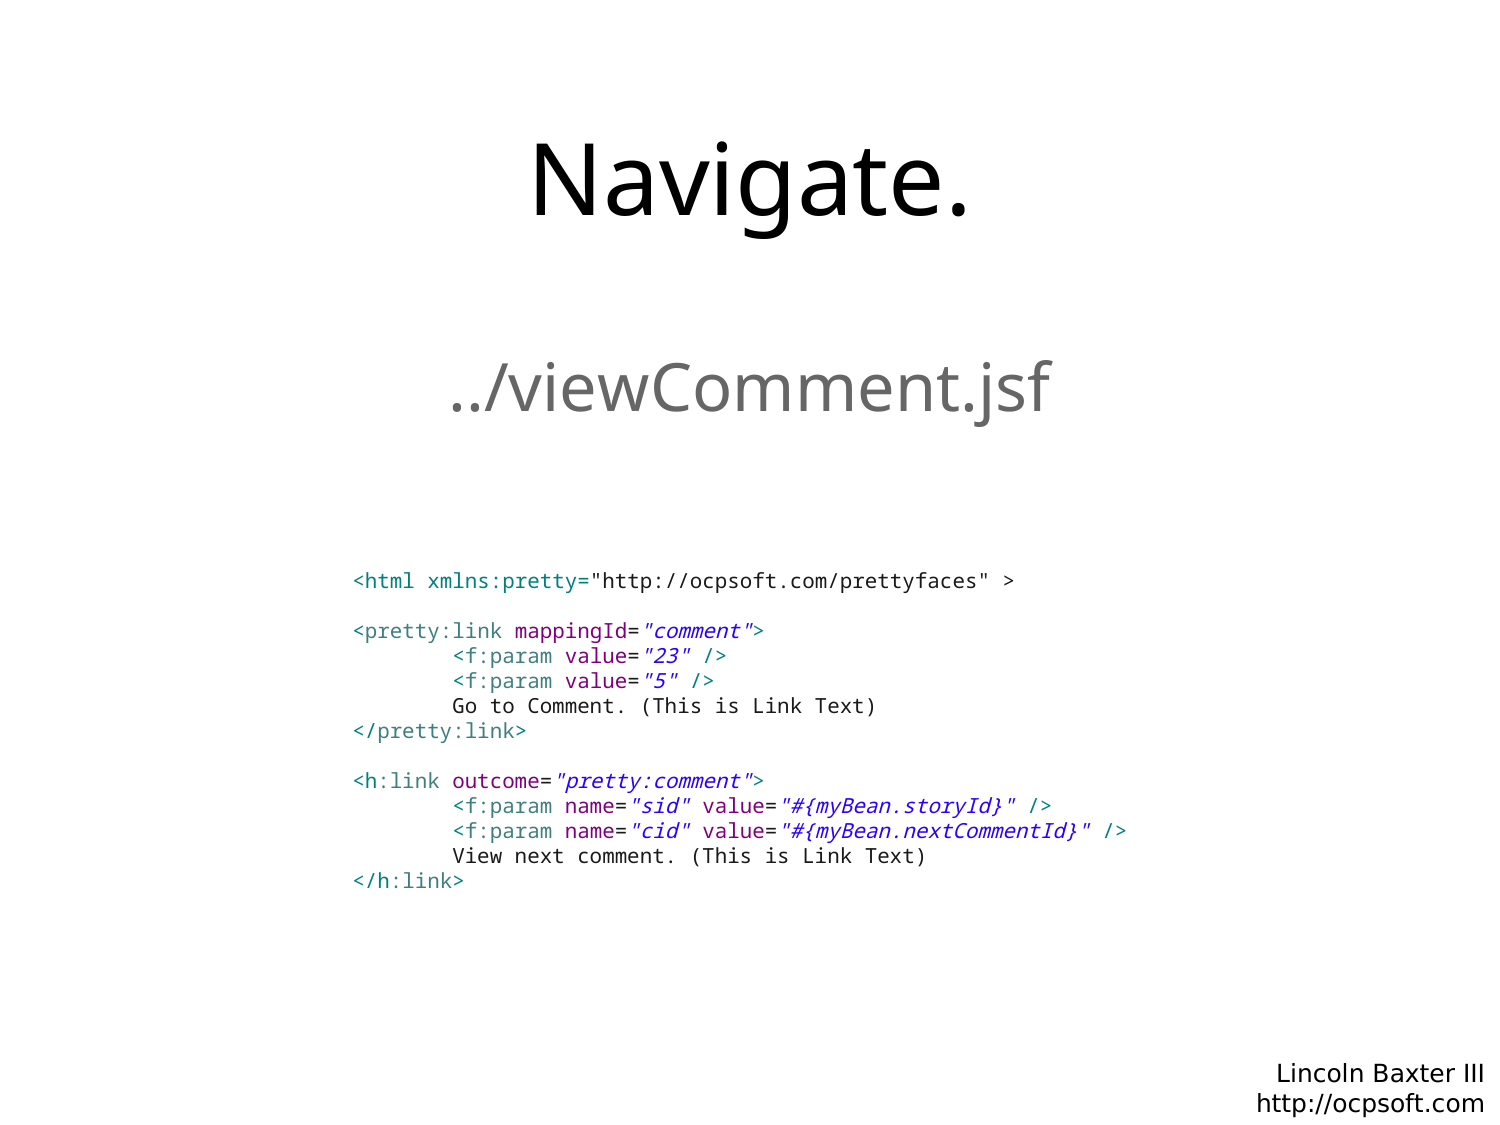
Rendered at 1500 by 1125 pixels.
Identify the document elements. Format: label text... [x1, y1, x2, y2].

title Navigate. [75, 104, 1425, 246]
list ../viewComment.jsf [75, 337, 1425, 931]
text_box <html xmlns:pretty="http://ocpsoft.com/prettyfaces" > <pretty:link mappingId="comment"> <f:param value="23" /> <f:param value="5" /> Go to Comment. (This is Link Text) </pretty:link> <h:link outcome="pretty:comment"> <f:param name="sid" value="#{myBean.storyId}" /> <f:param name="cid" value="#{myBean.nextCommentId}" /> View next comment. (This is Link Text) </h:link> [337, 560, 1238, 901]
